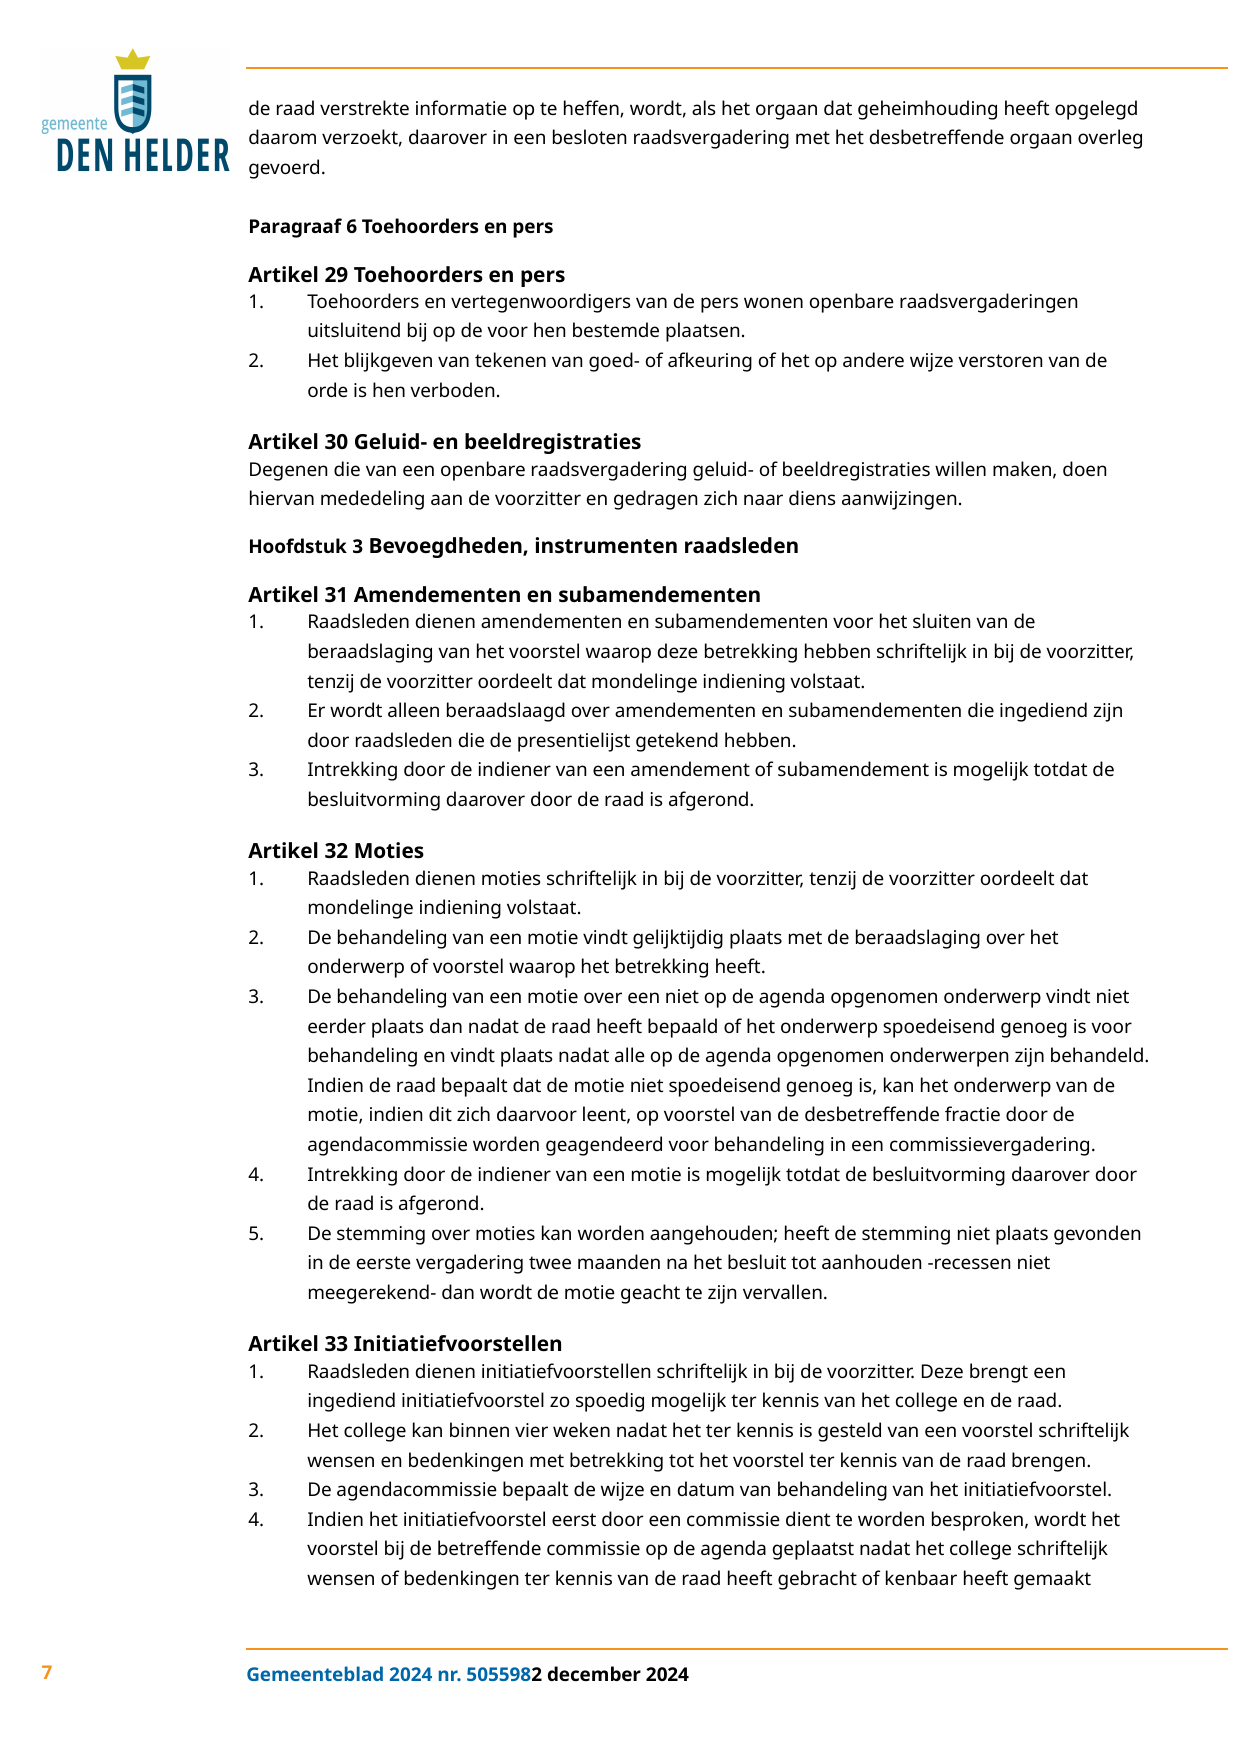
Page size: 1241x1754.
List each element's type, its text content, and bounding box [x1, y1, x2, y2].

list De behandeling van een motie vindt gelijktijdig plaats met de beraadslaging over het onderwerp of voorstel waarop het betrekking heeft. [248, 924, 1152, 979]
list Toehoorders en vertegenwoordigers van de pers wonen openbare raadsvergaderingen uitsluitend bij op de voor hen bestemde plaatsen. [248, 288, 1152, 343]
text Artikel 33 Initiatiefvoorstellen [248, 1329, 1152, 1358]
text Artikel 29 Toehoorders en pers [248, 260, 1152, 288]
picture [220, 160, 224, 172]
list Het blijkgeven van tekenen van goed- of afkeuring of het op andere wijze verstoren van de orde is hen verboden. [248, 347, 1152, 403]
picture [100, 154, 106, 172]
list Indien het initiatiefvoorstel eerst door een commissie dient te worden besproken, wordt het voorstel bij de betreffende commissie op de agenda geplaatst nadat het college schriftelijk wensen of bedenkingen ter kennis van de raad heeft gebracht of kenbaar heeft gemaakt [248, 1506, 1152, 1591]
text de raad verstrekte informatie op te heffen, wordt, als het orgaan dat geheimhouding heeft opgelegd daarom verzoekt, daarover in een besloten raadsvergadering met het desbetreffende orgaan overleg gevoerd. [248, 95, 1152, 180]
text Artikel 31 Amendementen en subamendementen [248, 580, 1152, 609]
list De stemming over moties kan worden aangehouden; heeft de stemming niet plaats gevonden in de eerste vergadering twee maanden na het besluit tot aanhouden -recessen niet meegerekend- dan wordt de motie geacht te zijn vervallen. [248, 1220, 1152, 1305]
text Degenen die van een openbare raadsvergadering geluid- of beeldregistraties willen maken, doen hiervan mededeling aan de voorzitter en gedragen zich naar diens aanwijzingen. [248, 456, 1152, 511]
list Raadsleden dienen initiatiefvoorstellen schriftelijk in bij de voorzitter. Deze brengt een ingediend initiatiefvoorstel zo spoedig mogelijk ter kennis van het college en de raad. [248, 1358, 1152, 1413]
text Artikel 30 Geluid- en beeldregistraties [248, 427, 1152, 456]
text Hoofdstuk 3 Bevoegdheden, instrumenten raadsleden [248, 531, 1152, 559]
picture [41, 47, 231, 172]
list Raadsleden dienen moties schriftelijk in bij de voorzitter, tenzij de voorzitter oordeelt dat mondelinge indiening volstaat. [248, 865, 1152, 920]
list Er wordt alleen beraadslaagd over amendementen en subamendementen die ingediend zijn door raadsleden die de presentielijst getekend hebben. [248, 697, 1152, 753]
list Het college kan binnen vier weken nadat het ter kennis is gesteld van een voorstel schriftelijk wensen en bedenkingen met betrekking tot het voorstel ter kennis van de raad brengen. [248, 1417, 1152, 1472]
list Intrekking door de indiener van een amendement of subamendement is mogelijk totdat de besluitvorming daarover door de raad is afgerond. [248, 757, 1152, 812]
text Artikel 32 Moties [248, 837, 1152, 865]
list De behandeling van een motie over een niet op de agenda opgenomen onderwerp vindt niet eerder plaats dan nadat de raad heeft bepaald of het onderwerp spoedeisend genoeg is voor behandeling en vindt plaats nadat alle op de agenda opgenomen onderwerpen zijn behandeld. Indien de raad bepaalt dat de motie niet spoedeisend genoeg is, kan het onderwerp van de motie, indien dit zich daarvoor leent, op voorstel van de desbetreffende fractie door de agendacommissie worden geagendeerd voor behandeling in een commissievergadering. [248, 983, 1152, 1157]
list De agendacommissie bepaalt de wijze en datum van behandeling van het initiatiefvoorstel. [248, 1476, 1152, 1502]
picture [130, 157, 135, 172]
picture [63, 144, 68, 165]
list Intrekking door de indiener van een motie is mogelijk totdat de besluitvorming daarover door de raad is afgerond. [248, 1161, 1152, 1216]
text Paragraaf 6 Toehoorders en pers [248, 213, 1152, 239]
list Raadsleden dienen amendementen en subamendementen voor het sluiten van de beraadslaging van het voorstel waarop deze betrekking hebben schriftelijk in bij de voorzitter, tenzij de voorzitter oordeelt dat mondelinge indiening volstaat. [248, 609, 1152, 693]
picture [182, 144, 187, 165]
